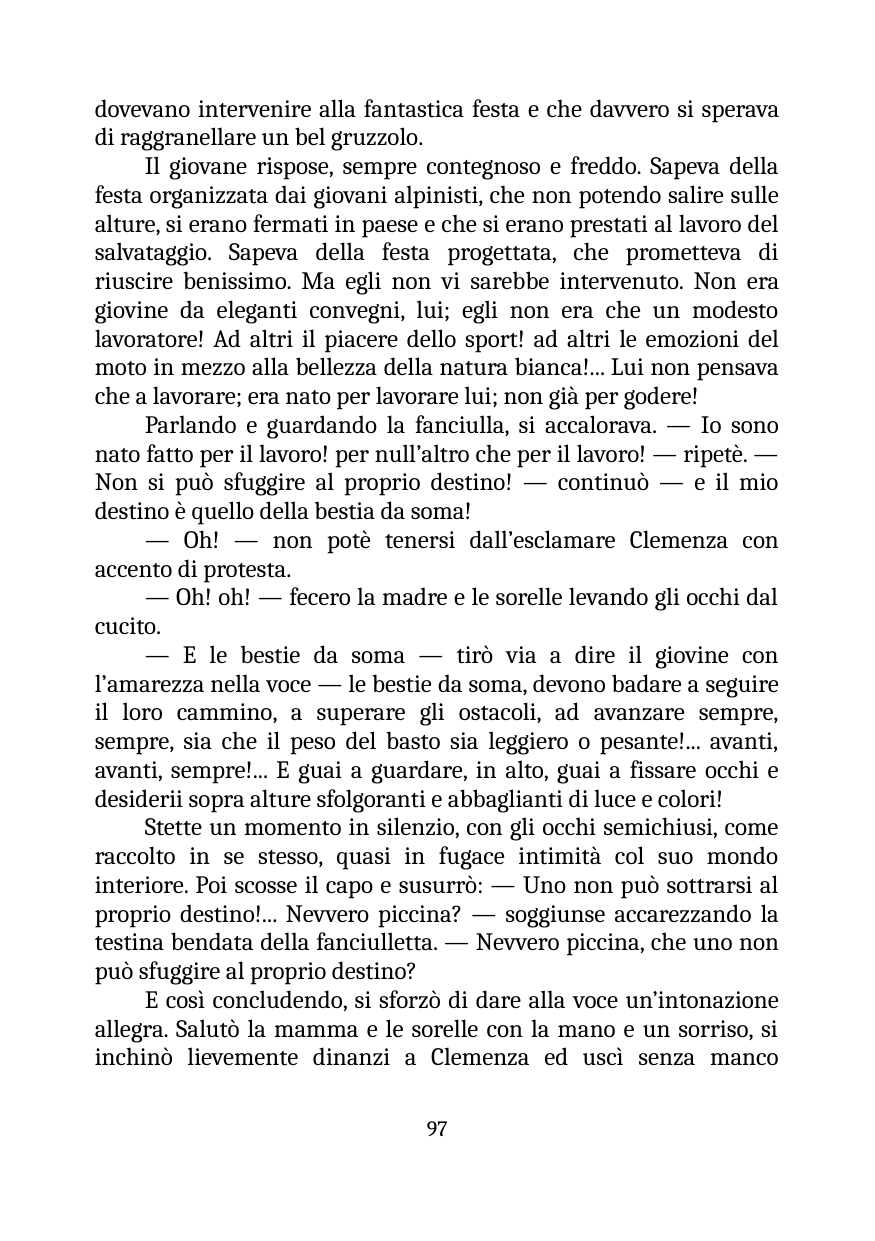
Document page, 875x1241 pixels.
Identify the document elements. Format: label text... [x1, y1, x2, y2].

text Il giovane rispose, sempre contegnoso e freddo. Sapeva della festa organizzata dai giovani alpinisti, che non potendo salire sulle alture, si erano fermati in paese e che si erano prestati al lavoro del salvataggio. Sapeva della festa progettata, che prometteva di riuscire benissimo. Ma egli non vi sarebbe intervenuto. Non era giovine da eleganti convegni, lui; egli non era che un modesto lavoratore! Ad altri il piacere dello sport! ad altri le emozioni del moto in mezzo alla bellezza della natura bianca!... Lui non pensava che a lavorare; era nato per lavorare lui; non già per godere! [94, 152, 779, 411]
text — E le bestie da soma — tirò via a dire il giovine con l’amarezza nella voce — le bestie da soma, devono badare a seguire il loro cammino, a superare gli ostacoli, ad avanzare sempre, sempre, sia che il peso del basto sia leggiero o pesante!... avanti, avanti, sempre!... E guai a guardare, in alto, guai a fissare occhi e desiderii sopra alture sfolgoranti e abbaglianti di luce e colori! [94, 641, 779, 813]
text — Oh! oh! — fecero la madre e le sorelle levando gli occhi dal cucito. [94, 583, 779, 641]
text Parlando e guardando la fanciulla, si accalorava. — Io sono nato fatto per il lavoro! per null’altro che per il lavoro! — ripetè. — Non si può sfuggire al proprio destino! — continuò — e il mio destino è quello della bestia da soma! [94, 411, 779, 526]
text E così concludendo, si sforzò di dare alla voce un’intonazione allegra. Salutò la mamma e le sorelle con la mano e un sorriso, si inchinò lievemente dinanzi a Clemenza ed uscì senza manco [94, 986, 779, 1072]
text dovevano intervenire alla fantastica festa e che davvero si sperava di raggranellare un bel gruzzolo. [94, 94, 779, 152]
text Stette un momento in silenzio, con gli occhi semichiusi, come raccolto in se stesso, quasi in fugace intimità col suo mondo interiore. Poi scosse il capo e susurrò: — Uno non può sottrarsi al proprio destino!... Nevvero piccina? — soggiunse accarezzando la testina bendata della fanciulletta. — Nevvero piccina, che uno non può sfuggire al proprio destino? [94, 813, 779, 986]
text — Oh! — non potè tenersi dall’esclamare Clemenza con accento di protesta. [94, 526, 779, 583]
